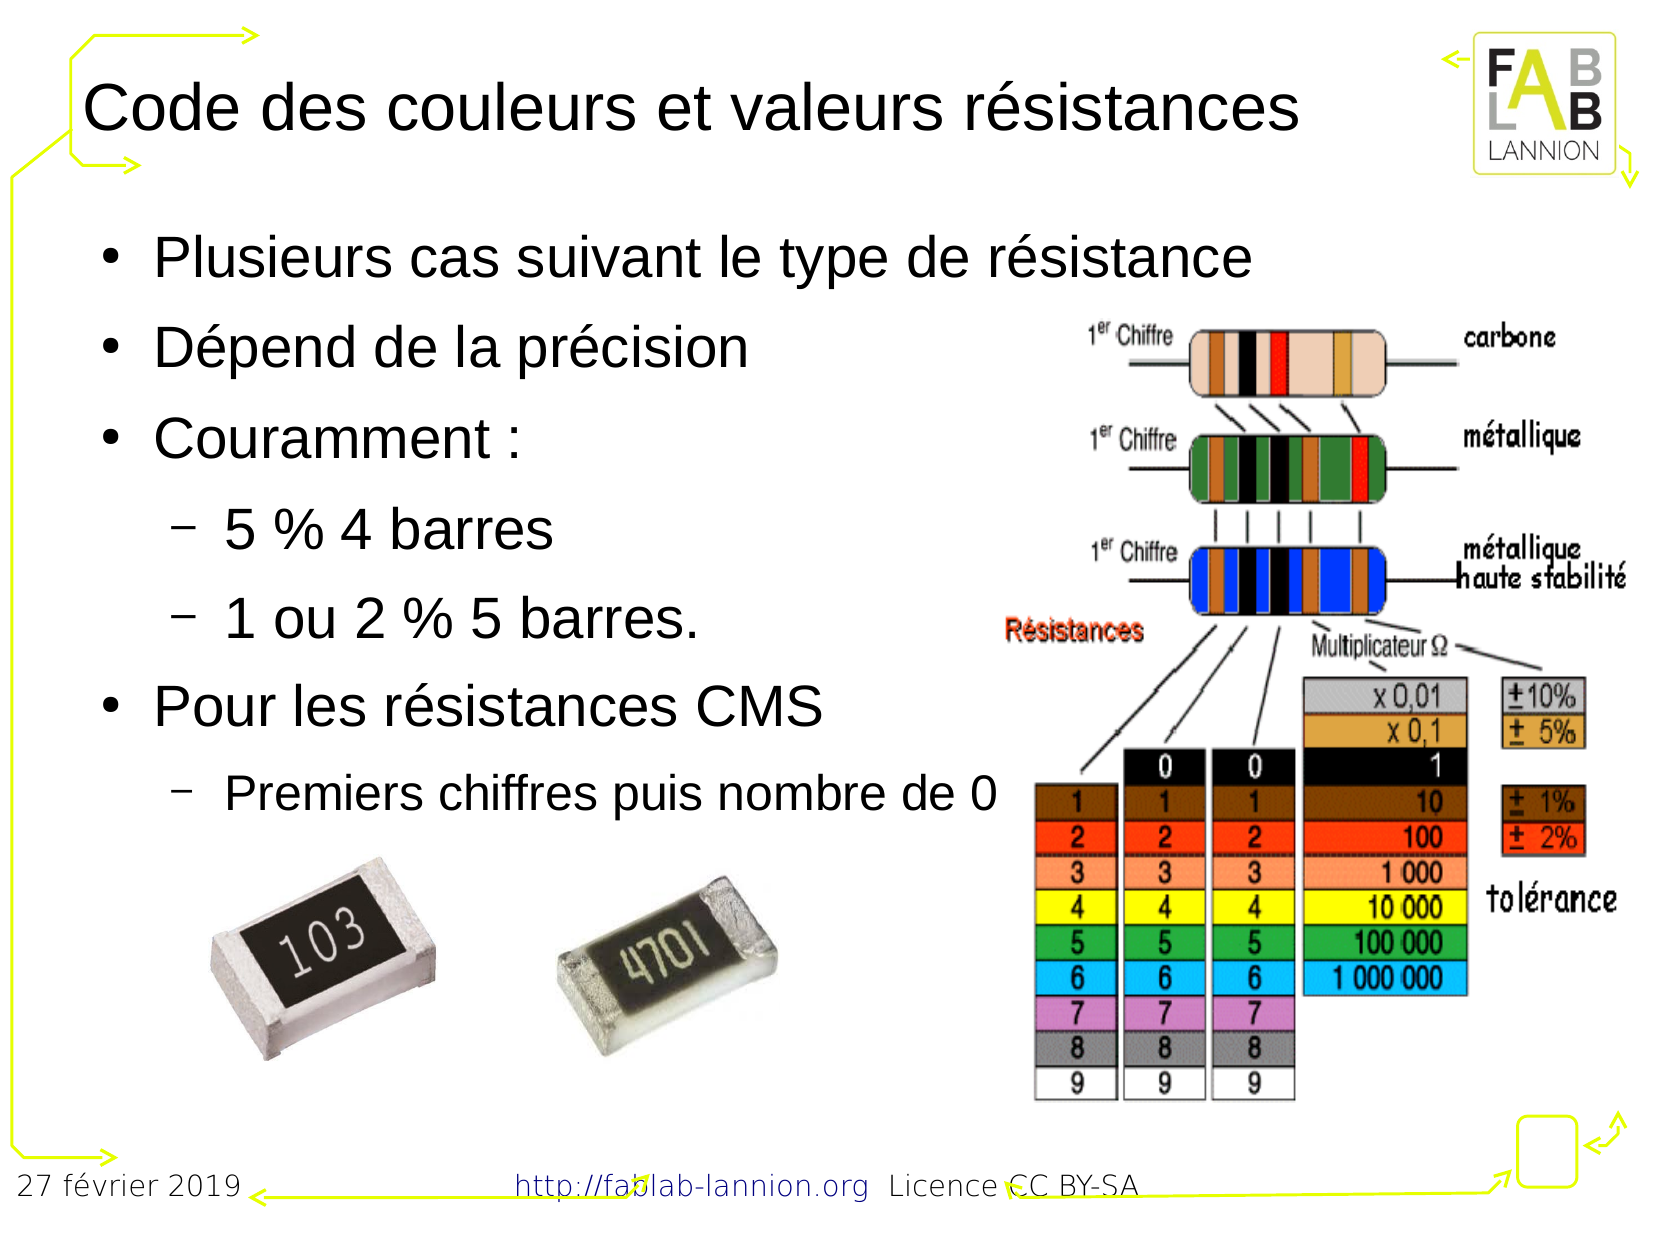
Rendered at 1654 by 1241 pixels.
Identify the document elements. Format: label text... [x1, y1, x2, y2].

list Plusieurs cas suivant le type de résistance Dépend de la précision Couramment : 5 % 4 barres 1 ou 2 % 5 barres. Pour les résistances CMS Premiers chiffres puis nombre de 0 [82, 224, 1571, 944]
picture [1470, 29, 1619, 178]
title Code des couleurs et valeurs résistances [82, 49, 1441, 166]
picture [555, 944, 780, 1095]
picture [1003, 318, 1629, 1103]
picture [208, 944, 438, 1063]
